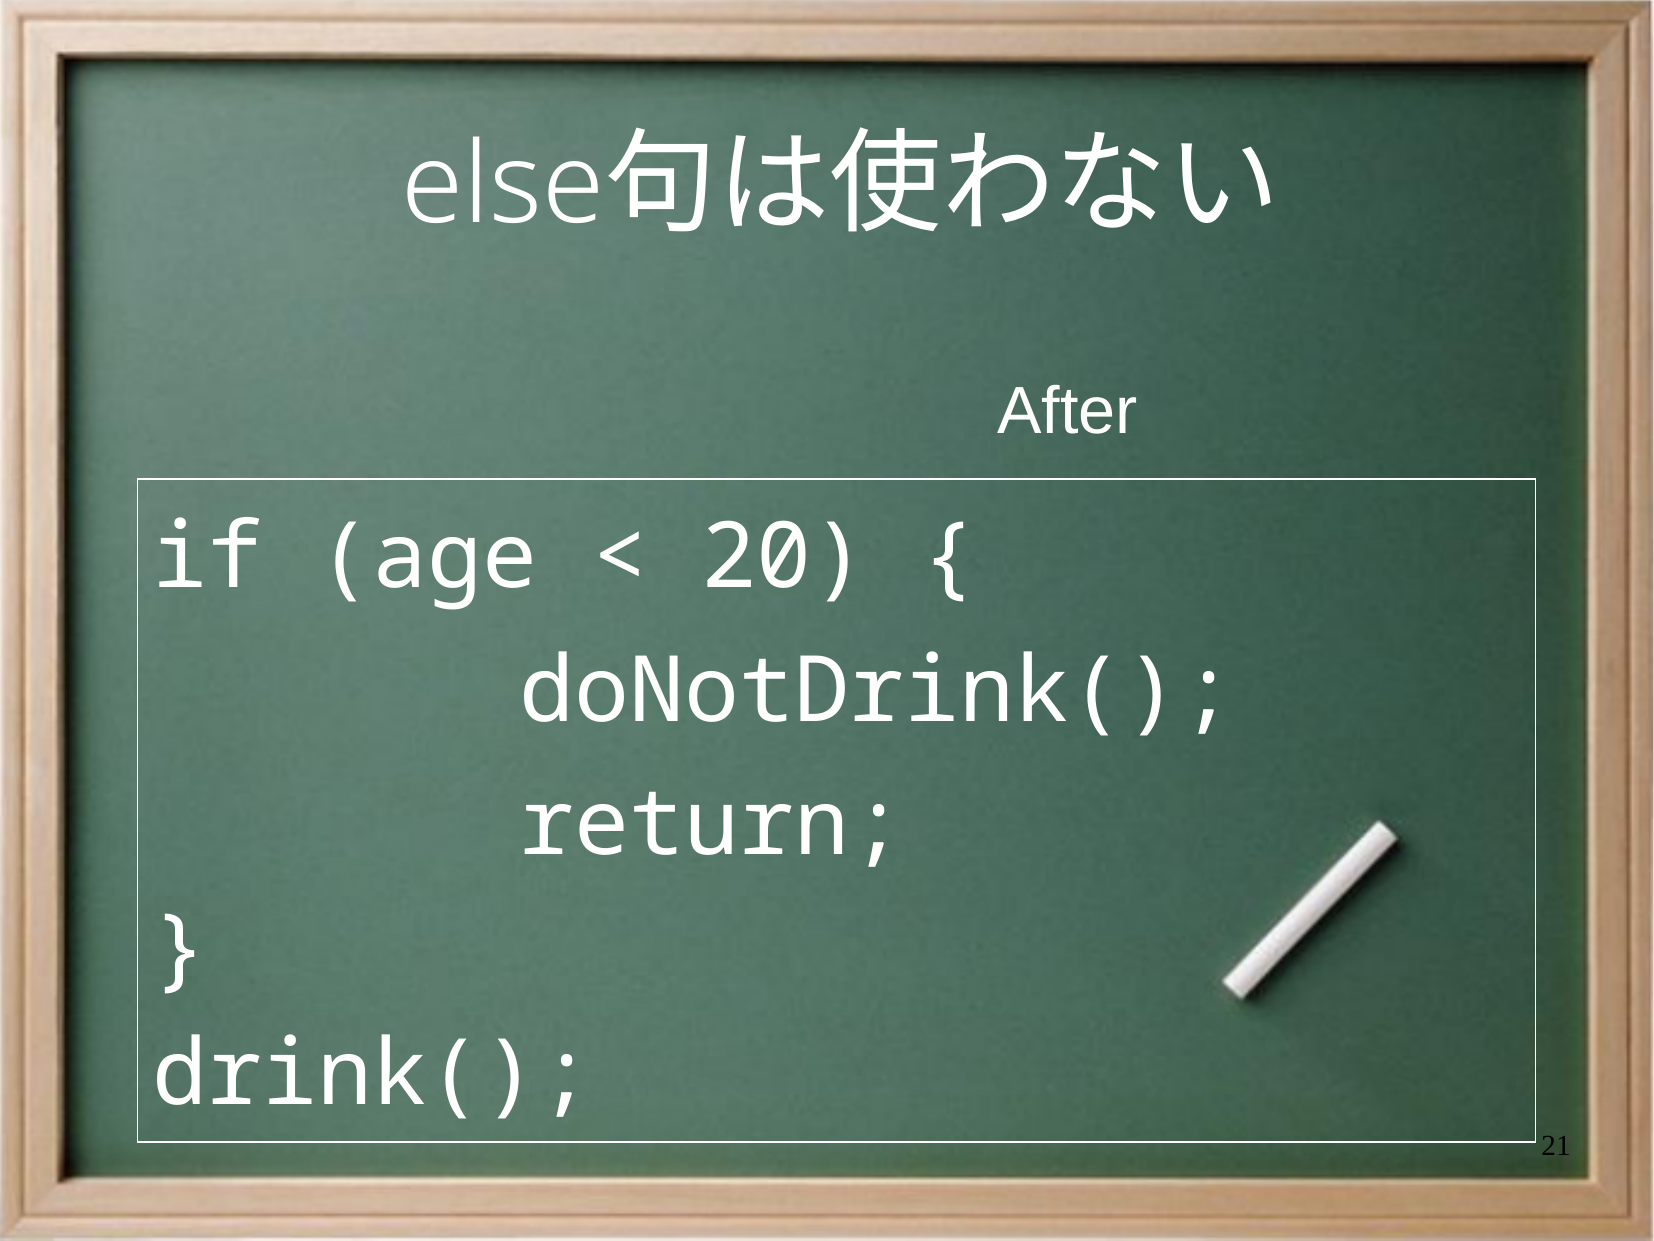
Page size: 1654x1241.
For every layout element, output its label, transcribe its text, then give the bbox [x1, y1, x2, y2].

text_box if (age < 20) { doNotDrink(); return; } drink(); [137, 479, 1536, 1142]
title else句は使わない [82, 44, 1599, 304]
picture [0, 0, 1654, 1241]
text_box After [982, 365, 1153, 456]
